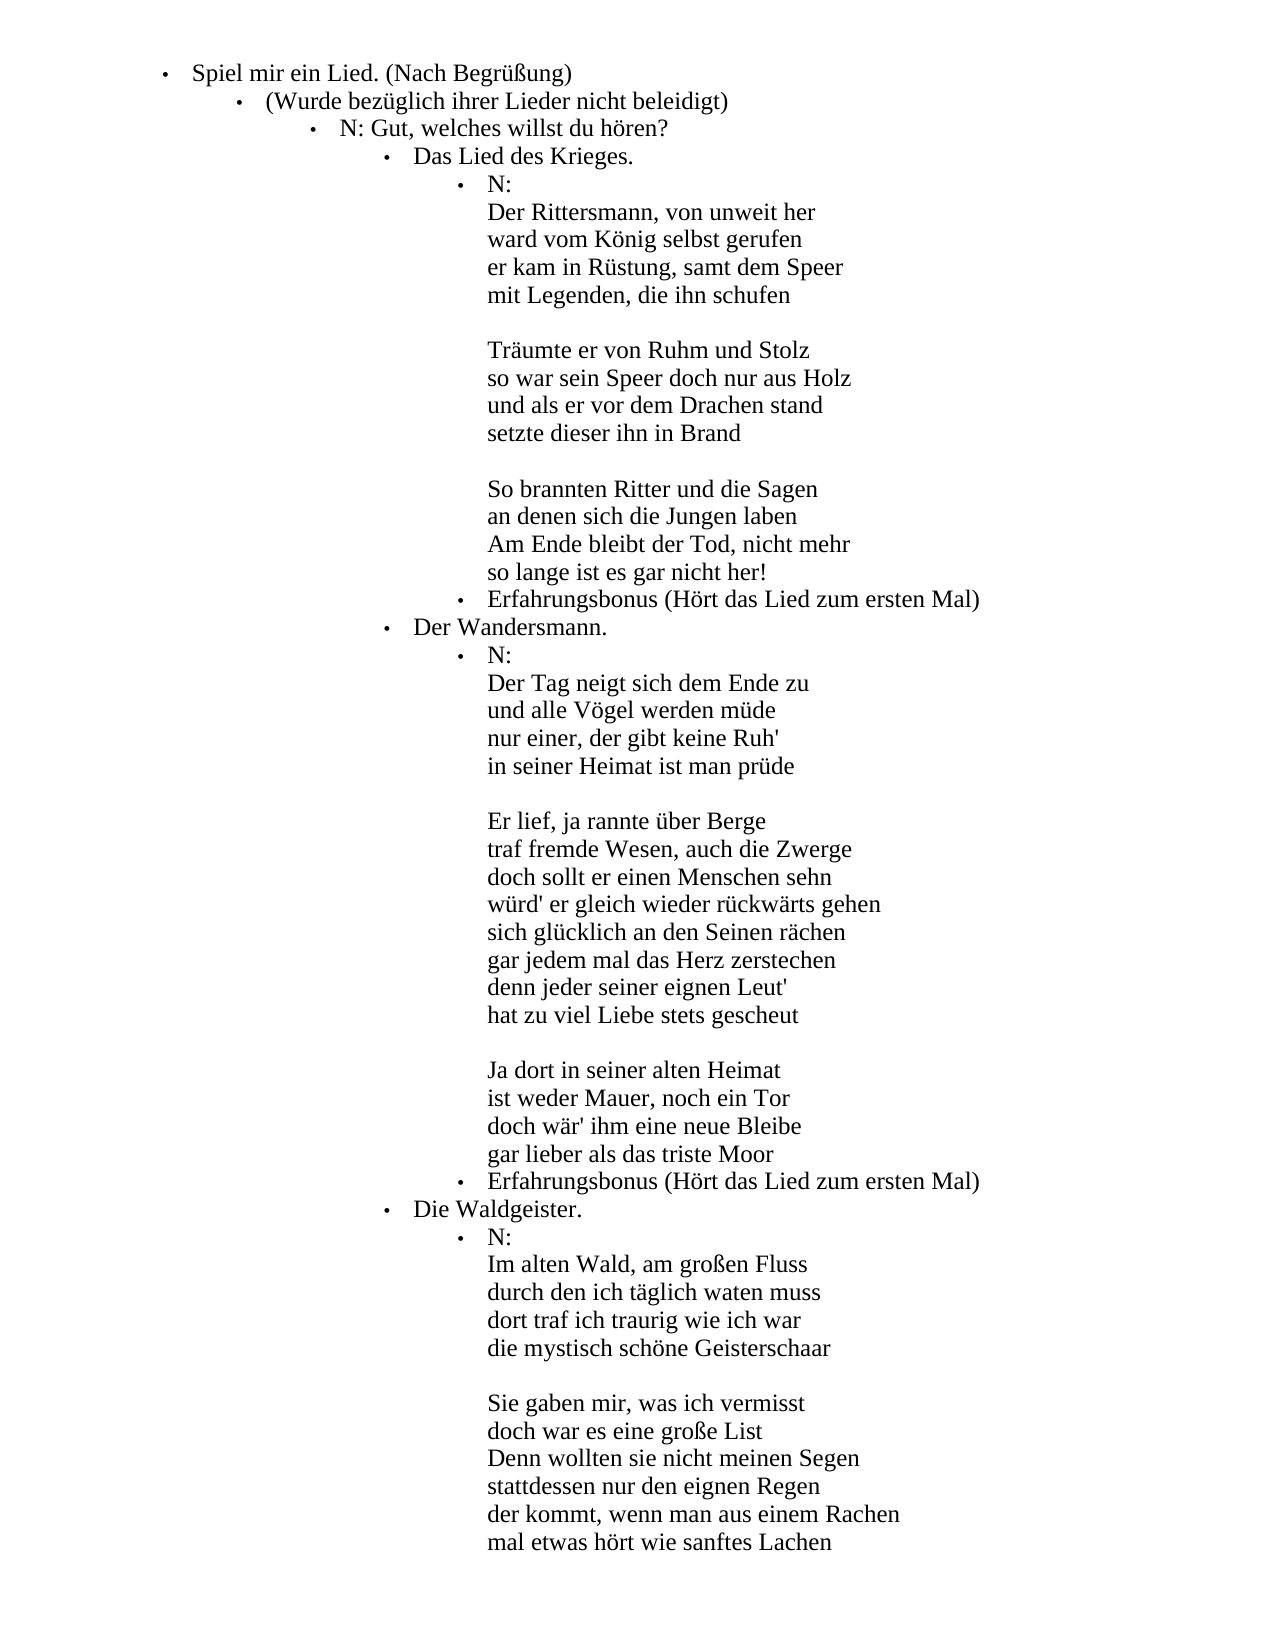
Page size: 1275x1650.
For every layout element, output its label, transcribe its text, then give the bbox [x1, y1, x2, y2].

list Die Waldgeister. [384, 1195, 1216, 1223]
list Spiel mir ein Lied. (Nach Begrüßung) [162, 59, 1216, 87]
list Sie gaben mir, was ich vermisst doch war es eine große List Denn wollten sie nicht meinen Segen stattdessen nur den eignen Regen der kommt, wenn man aus einem Rachen mal etwas hört wie sanftes Lachen [457, 1361, 1216, 1583]
list Der Wandersmann. [384, 613, 1216, 641]
list Erfahrungsbonus (Hört das Lied zum ersten Mal) [457, 586, 1216, 613]
list N: Gut, welches willst du hören? [310, 114, 1216, 142]
list N: Der Tag neigt sich dem Ende zu und alle Vögel werden müde nur einer, der gibt keine Ruh' in seiner Heimat ist man prüde Er lief, ja rannte über Berge [457, 641, 1216, 835]
list N: Der Rittersmann, von unweit her ward vom König selbst gerufen er kam in Rüstung, samt dem Speer mit Legenden, die ihn schufen Träumte er von Ruhm und Stolz so war sein Speer doch nur aus Holz und als er vor dem Drachen stand setzte dieser ihn in Brand So brannten Ritter und die Sagen an denen sich die Jungen laben Am Ende bleibt der Tod, nicht mehr so lange ist es gar nicht her! [457, 170, 1216, 586]
list (Wurde bezüglich ihrer Lieder nicht beleidigt) [236, 87, 1216, 114]
list Das Lied des Krieges. [384, 142, 1216, 170]
list Erfahrungsbonus (Hört das Lied zum ersten Mal) [457, 1167, 1216, 1195]
list N: Im alten Wald, am großen Fluss durch den ich täglich waten muss dort traf ich traurig wie ich war die mystisch schöne Geisterschaar [457, 1223, 1216, 1361]
list traf fremde Wesen, auch die Zwerge doch sollt er einen Menschen sehn würd' er gleich wieder rückwärts gehen sich glücklich an den Seinen rächen gar jedem mal das Herz zerstechen denn jeder seiner eignen Leut' hat zu viel Liebe stets gescheut Ja dort in seiner alten Heimat ist weder Mauer, noch ein Tor doch wär' ihm eine neue Bleibe gar lieber als das triste Moor [457, 835, 1216, 1167]
